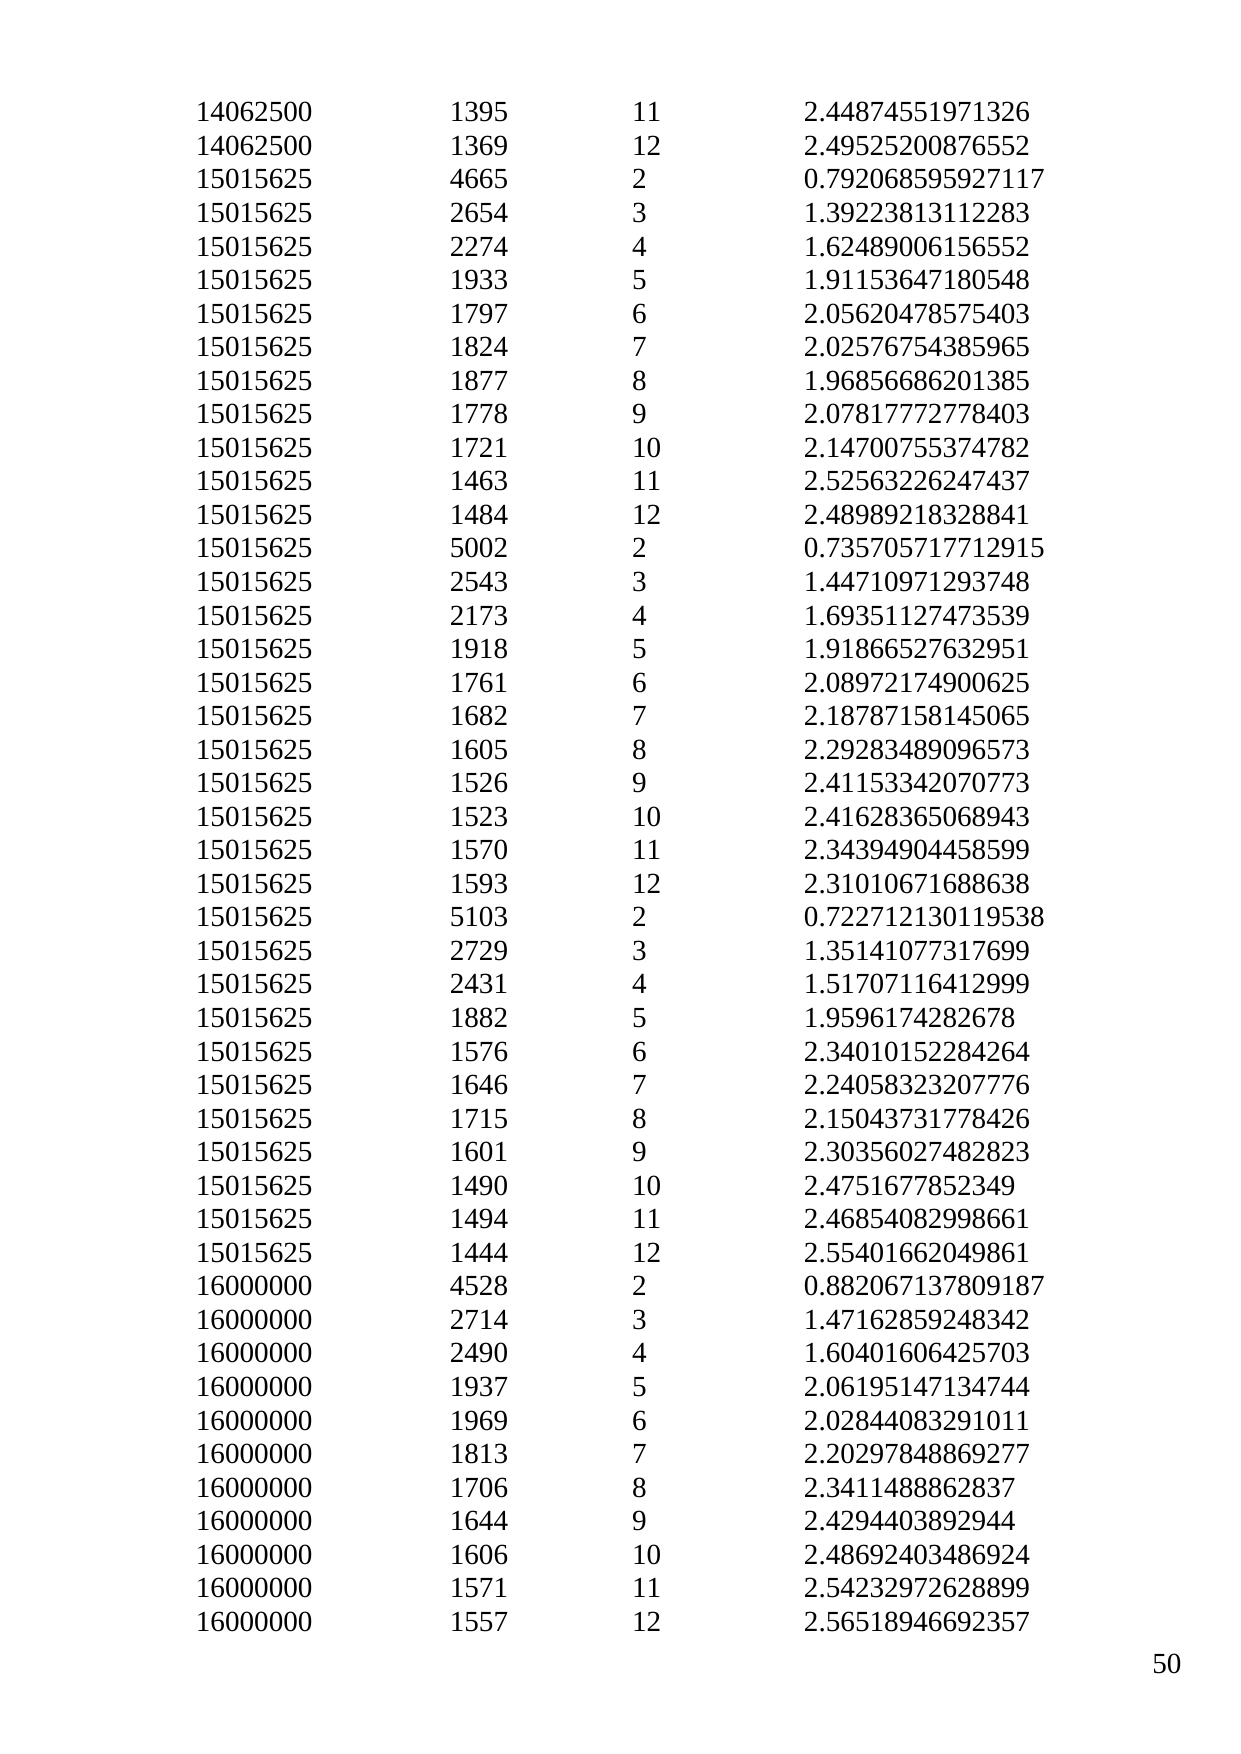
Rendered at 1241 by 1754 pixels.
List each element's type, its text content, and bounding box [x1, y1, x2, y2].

table_cell 2.31010671688638 [727, 866, 1116, 899]
table_cell 4 [555, 598, 727, 631]
table_cell 2543 [373, 564, 555, 598]
table_cell 1933 [373, 262, 555, 296]
table_cell 1593 [373, 866, 555, 899]
table_cell 1721 [373, 430, 555, 463]
table_cell 2729 [373, 933, 555, 967]
table_cell 3 [555, 195, 727, 229]
table_cell 2 [555, 531, 727, 564]
table_cell 16000000 [119, 1537, 372, 1570]
table_cell 1.60401606425703 [727, 1336, 1116, 1369]
table_cell 16000000 [119, 1302, 372, 1336]
table_cell 1395 [373, 95, 555, 128]
table_cell 2.48989218328841 [727, 497, 1116, 531]
table_cell 2.54232972628899 [727, 1570, 1116, 1604]
table_cell 15015625 [119, 967, 372, 1000]
table_cell 1646 [373, 1067, 555, 1101]
table_cell 9 [555, 765, 727, 799]
table_cell 10 [555, 799, 727, 832]
table_cell 1571 [373, 1570, 555, 1604]
table_cell 10 [555, 1537, 727, 1570]
table_cell 0.882067137809187 [727, 1269, 1116, 1302]
table_cell 1715 [373, 1101, 555, 1134]
table_cell 2.52563226247437 [727, 464, 1116, 497]
table_cell 14062500 [119, 95, 372, 128]
table_cell 2274 [373, 229, 555, 262]
table_cell 15015625 [119, 531, 372, 564]
table_cell 0.792068595927117 [727, 162, 1116, 195]
table_cell 3 [555, 933, 727, 967]
table_cell 2.55401662049861 [727, 1235, 1116, 1268]
table_cell 12 [555, 1235, 727, 1268]
table_cell 14062500 [119, 128, 372, 162]
table_cell 2.34394904458599 [727, 833, 1116, 866]
table_cell 2.14700755374782 [727, 430, 1116, 463]
table_cell 2.56518946692357 [727, 1604, 1116, 1637]
table_cell 2431 [373, 967, 555, 1000]
table_cell 2.44874551971326 [727, 95, 1116, 128]
table_cell 1.39223813112283 [727, 195, 1116, 229]
table_cell 7 [555, 1067, 727, 1101]
table_cell 1570 [373, 833, 555, 866]
table_cell 1463 [373, 464, 555, 497]
table_cell 15015625 [119, 262, 372, 296]
table_cell 8 [555, 732, 727, 765]
table_cell 15015625 [119, 363, 372, 396]
table_cell 15015625 [119, 1101, 372, 1134]
table_cell 5 [555, 1369, 727, 1403]
table_cell 15015625 [119, 229, 372, 262]
table_cell 15015625 [119, 1134, 372, 1168]
table_cell 2.34010152284264 [727, 1034, 1116, 1067]
table_cell 16000000 [119, 1336, 372, 1369]
table_cell 16000000 [119, 1436, 372, 1470]
table_cell 1.96856686201385 [727, 363, 1116, 396]
table_cell 15015625 [119, 195, 372, 229]
table_cell 2.30356027482823 [727, 1134, 1116, 1168]
table_cell 1877 [373, 363, 555, 396]
table_cell 11 [555, 95, 727, 128]
table_cell 5002 [373, 531, 555, 564]
table_cell 1.91153647180548 [727, 262, 1116, 296]
table_cell 12 [555, 866, 727, 899]
table_cell 1444 [373, 1235, 555, 1268]
table_cell 2654 [373, 195, 555, 229]
table_cell 2.24058323207776 [727, 1067, 1116, 1101]
table_cell 15015625 [119, 1034, 372, 1067]
table_cell 15015625 [119, 497, 372, 531]
table_cell 6 [555, 296, 727, 329]
table_cell 4665 [373, 162, 555, 195]
table_cell 15015625 [119, 765, 372, 799]
table_cell 8 [555, 1470, 727, 1503]
table_cell 1526 [373, 765, 555, 799]
table_cell 7 [555, 1436, 727, 1470]
table_cell 15015625 [119, 564, 372, 598]
table_cell 11 [555, 1201, 727, 1235]
table_cell 11 [555, 1570, 727, 1604]
table_cell 15015625 [119, 296, 372, 329]
table_cell 2.06195147134744 [727, 1369, 1116, 1403]
table_cell 2.48692403486924 [727, 1537, 1116, 1570]
table_cell 11 [555, 464, 727, 497]
table_cell 1.62489006156552 [727, 229, 1116, 262]
table_cell 1523 [373, 799, 555, 832]
table_cell 1706 [373, 1470, 555, 1503]
table_cell 1918 [373, 631, 555, 665]
table_cell 15015625 [119, 631, 372, 665]
table_cell 6 [555, 665, 727, 698]
table_cell 1484 [373, 497, 555, 531]
table_cell 4 [555, 229, 727, 262]
table_cell 15015625 [119, 665, 372, 698]
table_cell 1937 [373, 1369, 555, 1403]
table_cell 9 [555, 1134, 727, 1168]
table_cell 6 [555, 1403, 727, 1436]
table_cell 1682 [373, 698, 555, 732]
table_cell 2.15043731778426 [727, 1101, 1116, 1134]
table_cell 0.735705717712915 [727, 531, 1116, 564]
table_cell 1.51707116412999 [727, 967, 1116, 1000]
table_cell 15015625 [119, 1201, 372, 1235]
table_cell 9 [555, 396, 727, 430]
table_cell 2 [555, 900, 727, 933]
table_cell 2.29283489096573 [727, 732, 1116, 765]
table_cell 1576 [373, 1034, 555, 1067]
table_cell 2.49525200876552 [727, 128, 1116, 162]
table_cell 11 [555, 833, 727, 866]
table_cell 1824 [373, 329, 555, 363]
table_cell 15015625 [119, 329, 372, 363]
table_cell 1369 [373, 128, 555, 162]
table_cell 2.07817772778403 [727, 396, 1116, 430]
table_cell 16000000 [119, 1503, 372, 1537]
table_cell 8 [555, 1101, 727, 1134]
table_cell 2173 [373, 598, 555, 631]
table_cell 2.08972174900625 [727, 665, 1116, 698]
table_cell 1.44710971293748 [727, 564, 1116, 598]
table_cell 10 [555, 1168, 727, 1201]
table_cell 15015625 [119, 162, 372, 195]
table_cell 15015625 [119, 698, 372, 732]
table_cell 2.41153342070773 [727, 765, 1116, 799]
table_cell 5103 [373, 900, 555, 933]
table_cell 1.35141077317699 [727, 933, 1116, 967]
table_cell 15015625 [119, 430, 372, 463]
table_cell 5 [555, 1000, 727, 1034]
table_cell 1606 [373, 1537, 555, 1570]
table_cell 1797 [373, 296, 555, 329]
table_cell 2490 [373, 1336, 555, 1369]
table_cell 16000000 [119, 1604, 372, 1637]
table_cell 2 [555, 1269, 727, 1302]
table_cell 15015625 [119, 799, 372, 832]
table_cell 12 [555, 497, 727, 531]
table_cell 15015625 [119, 598, 372, 631]
table_cell 16000000 [119, 1570, 372, 1604]
table_cell 16000000 [119, 1269, 372, 1302]
table_cell 15015625 [119, 396, 372, 430]
table_cell 5 [555, 262, 727, 296]
table_cell 4 [555, 1336, 727, 1369]
table_cell 1494 [373, 1201, 555, 1235]
table_cell 3 [555, 1302, 727, 1336]
table_cell 15015625 [119, 464, 372, 497]
table_cell 4528 [373, 1269, 555, 1302]
table_cell 15015625 [119, 900, 372, 933]
table_cell 0.722712130119538 [727, 900, 1116, 933]
table_cell 1605 [373, 732, 555, 765]
table_cell 2.18787158145065 [727, 698, 1116, 732]
table_cell 1882 [373, 1000, 555, 1034]
table_cell 1761 [373, 665, 555, 698]
table_cell 1.91866527632951 [727, 631, 1116, 665]
table_cell 7 [555, 698, 727, 732]
table_cell 1557 [373, 1604, 555, 1637]
table_cell 15015625 [119, 1168, 372, 1201]
table_cell 1490 [373, 1168, 555, 1201]
table_cell 2.4751677852349 [727, 1168, 1116, 1201]
table_cell 1813 [373, 1436, 555, 1470]
table_cell 12 [555, 128, 727, 162]
table_cell 16000000 [119, 1470, 372, 1503]
table_cell 15015625 [119, 732, 372, 765]
table_cell 15015625 [119, 866, 372, 899]
table_cell 4 [555, 967, 727, 1000]
table_cell 1.9596174282678 [727, 1000, 1116, 1034]
table_cell 2714 [373, 1302, 555, 1336]
table_cell 15015625 [119, 1000, 372, 1034]
table_cell 15015625 [119, 1067, 372, 1101]
table_cell 8 [555, 363, 727, 396]
table_cell 2.02576754385965 [727, 329, 1116, 363]
table_cell 10 [555, 430, 727, 463]
table_cell 2.05620478575403 [727, 296, 1116, 329]
table_cell 15015625 [119, 833, 372, 866]
table_cell 1.69351127473539 [727, 598, 1116, 631]
table_cell 2.3411488862837 [727, 1470, 1116, 1503]
table_cell 2 [555, 162, 727, 195]
table_cell 1969 [373, 1403, 555, 1436]
table_cell 1.47162859248342 [727, 1302, 1116, 1336]
table_cell 16000000 [119, 1369, 372, 1403]
table_cell 3 [555, 564, 727, 598]
table_cell 7 [555, 329, 727, 363]
table_cell 2.20297848869277 [727, 1436, 1116, 1470]
table_cell 2.46854082998661 [727, 1201, 1116, 1235]
table_cell 1601 [373, 1134, 555, 1168]
table_cell 12 [555, 1604, 727, 1637]
table_cell 9 [555, 1503, 727, 1537]
table_cell 2.41628365068943 [727, 799, 1116, 832]
table_cell 15015625 [119, 933, 372, 967]
table_cell 15015625 [119, 1235, 372, 1268]
table_cell 6 [555, 1034, 727, 1067]
table_cell 2.02844083291011 [727, 1403, 1116, 1436]
table_cell 1644 [373, 1503, 555, 1537]
table_cell 1778 [373, 396, 555, 430]
table_cell 2.4294403892944 [727, 1503, 1116, 1537]
table_cell 16000000 [119, 1403, 372, 1436]
table_cell 5 [555, 631, 727, 665]
